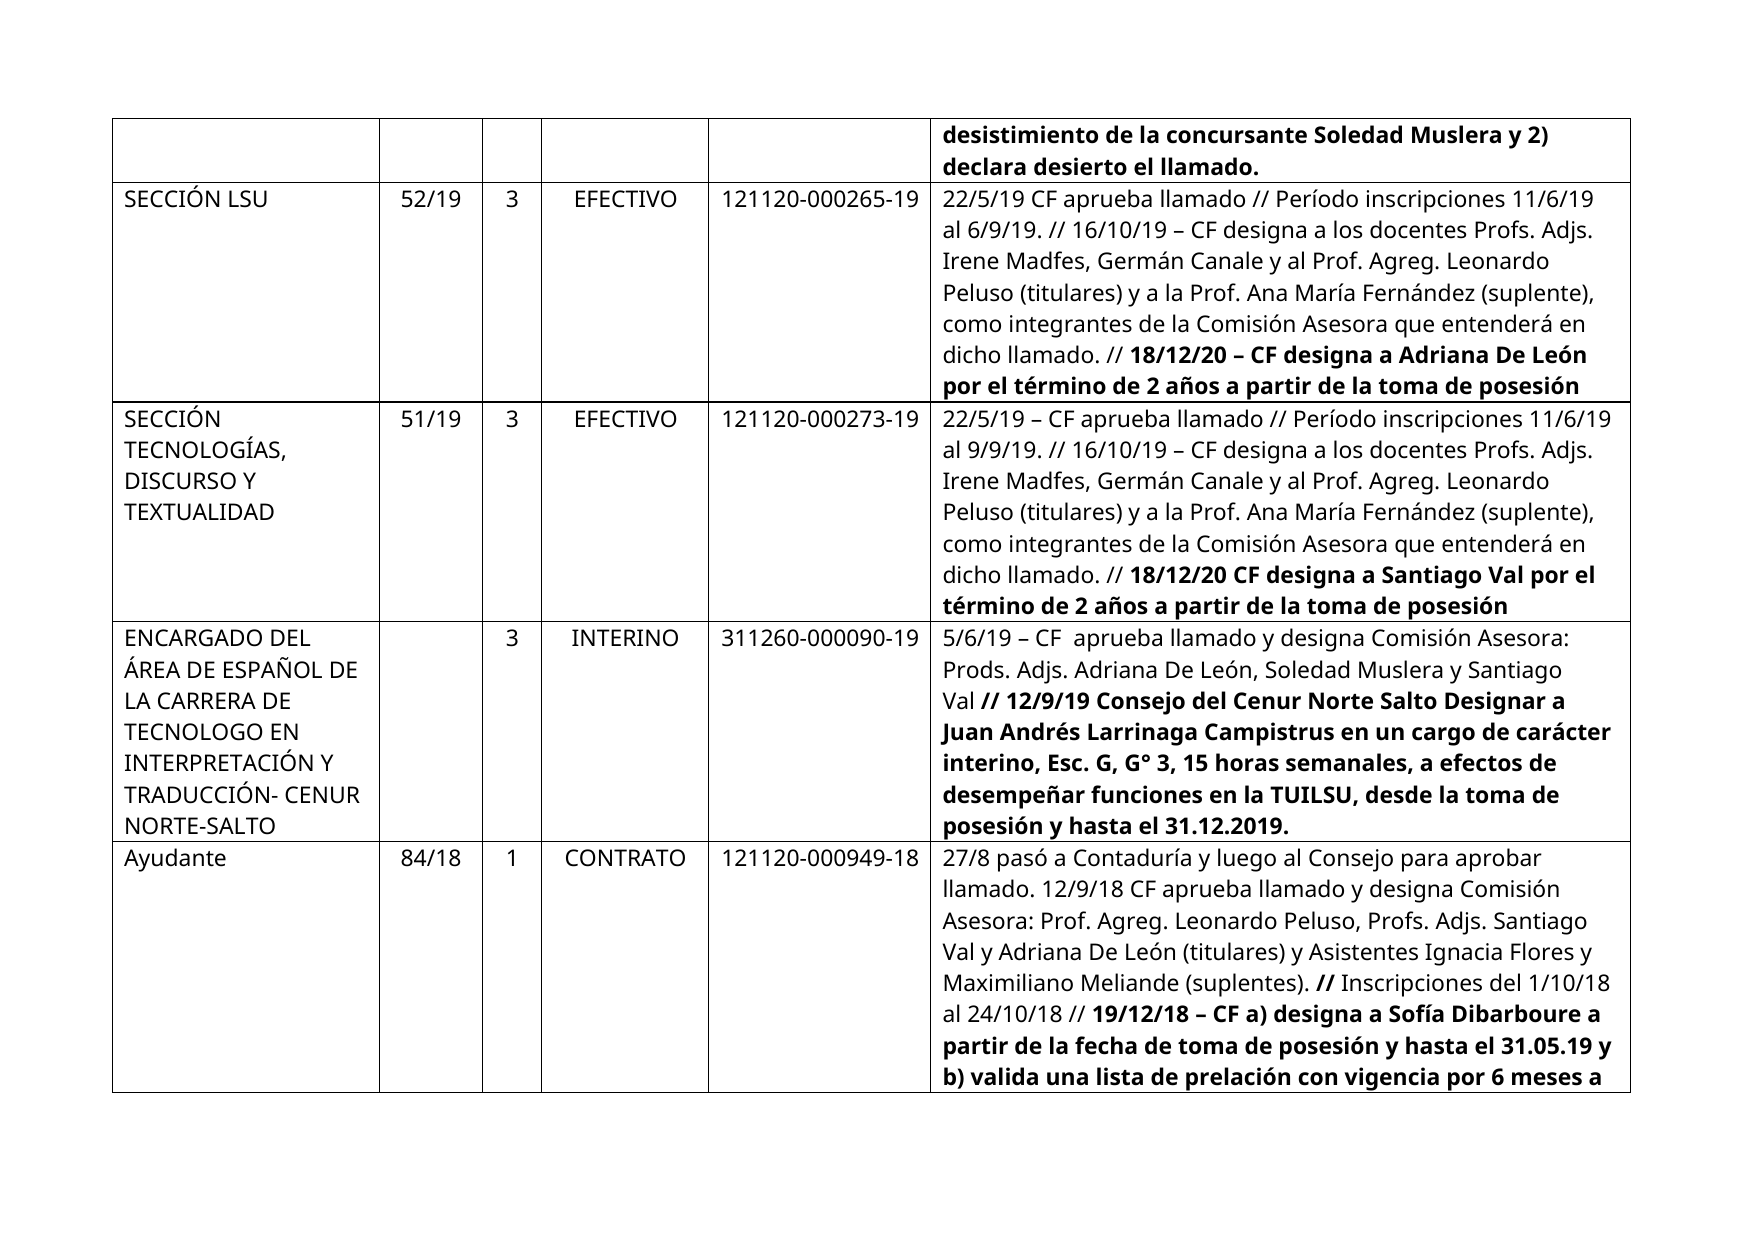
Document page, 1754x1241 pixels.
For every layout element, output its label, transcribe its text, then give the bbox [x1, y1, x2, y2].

table_cell [542, 119, 708, 182]
table_cell 27/8 pasó a Contaduría y luego al Consejo para aprobar llamado. 12/9/18 CF aprueba llamado y designa Comisión Asesora: Prof. Agreg. Leonardo Peluso, Profs. Adjs. Santiago Val y Adriana De León (titulares) y Asistentes Ignacia Flores y Maximiliano Meliande (suplentes). // Inscripciones del 1/10/18 al 24/10/18 // 19/12/18 – CF a) designa a Sofía Dibarboure a partir de la fecha de toma de posesión y hasta el 31.05.19 y b) valida una lista de prelación con vigencia por 6 meses a [931, 842, 1630, 1092]
table_cell 22/5/19 – CF aprueba llamado // Período inscripciones 11/6/19 al 9/9/19. // 16/10/19 – CF designa a los docentes Profs. Adjs. Irene Madfes, Germán Canale y al Prof. Agreg. Leonardo Peluso (titulares) y a la Prof. Ana María Fernández (suplente), como integrantes de la Comisión Asesora que entenderá en dicho llamado. // 18/12/20 CF designa a Santiago Val por el término de 2 años a partir de la toma de posesión [931, 403, 1630, 621]
table_cell CONTRATO [542, 842, 708, 1092]
table_cell 311260-000090-19 [709, 622, 930, 841]
table_cell 22/5/19 CF aprueba llamado // Período inscripciones 11/6/19 al 6/9/19. // 16/10/19 – CF designa a los docentes Profs. Adjs. Irene Madfes, Germán Canale y al Prof. Agreg. Leonardo Peluso (titulares) y a la Prof. Ana María Fernández (suplente), como integrantes de la Comisión Asesora que entenderá en dicho llamado. // 18/12/20 – CF designa a Adriana De León por el término de 2 años a partir de la toma de posesión [931, 183, 1630, 401]
table_cell 3 [483, 622, 541, 841]
table_cell 5/6/19 – CF aprueba llamado y designa Comisión Asesora: Prods. Adjs. Adriana De León, Soledad Muslera y Santiago Val // 12/9/19 Consejo del Cenur Norte Salto Designar a Juan Andrés Larrinaga Campistrus en un cargo de carácter interino, Esc. G, G° 3, 15 horas semanales, a efectos de desempeñar funciones en la TUILSU, desde la toma de posesión y hasta el 31.12.2019. [931, 622, 1630, 841]
table_cell 84/18 [380, 842, 482, 1092]
table_cell [483, 119, 541, 182]
table_cell INTERINO [542, 622, 708, 841]
table_cell 1 [483, 842, 541, 1092]
table_cell [709, 119, 930, 182]
table_cell 121120-000949-18 [709, 842, 930, 1092]
table_cell desistimiento de la concursante Soledad Muslera y 2) declara desierto el llamado. [931, 119, 1630, 182]
table_cell [380, 119, 482, 182]
table_cell 3 [483, 403, 541, 621]
table_cell [113, 119, 379, 182]
table_cell 52/19 [380, 183, 482, 401]
table_cell 121120-000273-19 [709, 403, 930, 621]
table_cell EFECTIVO [542, 183, 708, 401]
table_cell SECCIÓN TECNOLOGÍAS, DISCURSO Y TEXTUALIDAD [113, 403, 379, 621]
table_cell EFECTIVO [542, 403, 708, 621]
table_cell 3 [483, 183, 541, 401]
table_cell [380, 622, 482, 841]
table_cell SECCIÓN LSU [113, 183, 379, 401]
table_cell 121120-000265-19 [709, 183, 930, 401]
table_cell 51/19 [380, 403, 482, 621]
table_cell Ayudante [113, 842, 379, 1092]
table_cell ENCARGADO DEL ÁREA DE ESPAÑOL DE LA CARRERA DE TECNOLOGO EN INTERPRETACIÓN Y TRADUCCIÓN- CENUR NORTE-SALTO [113, 622, 379, 841]
